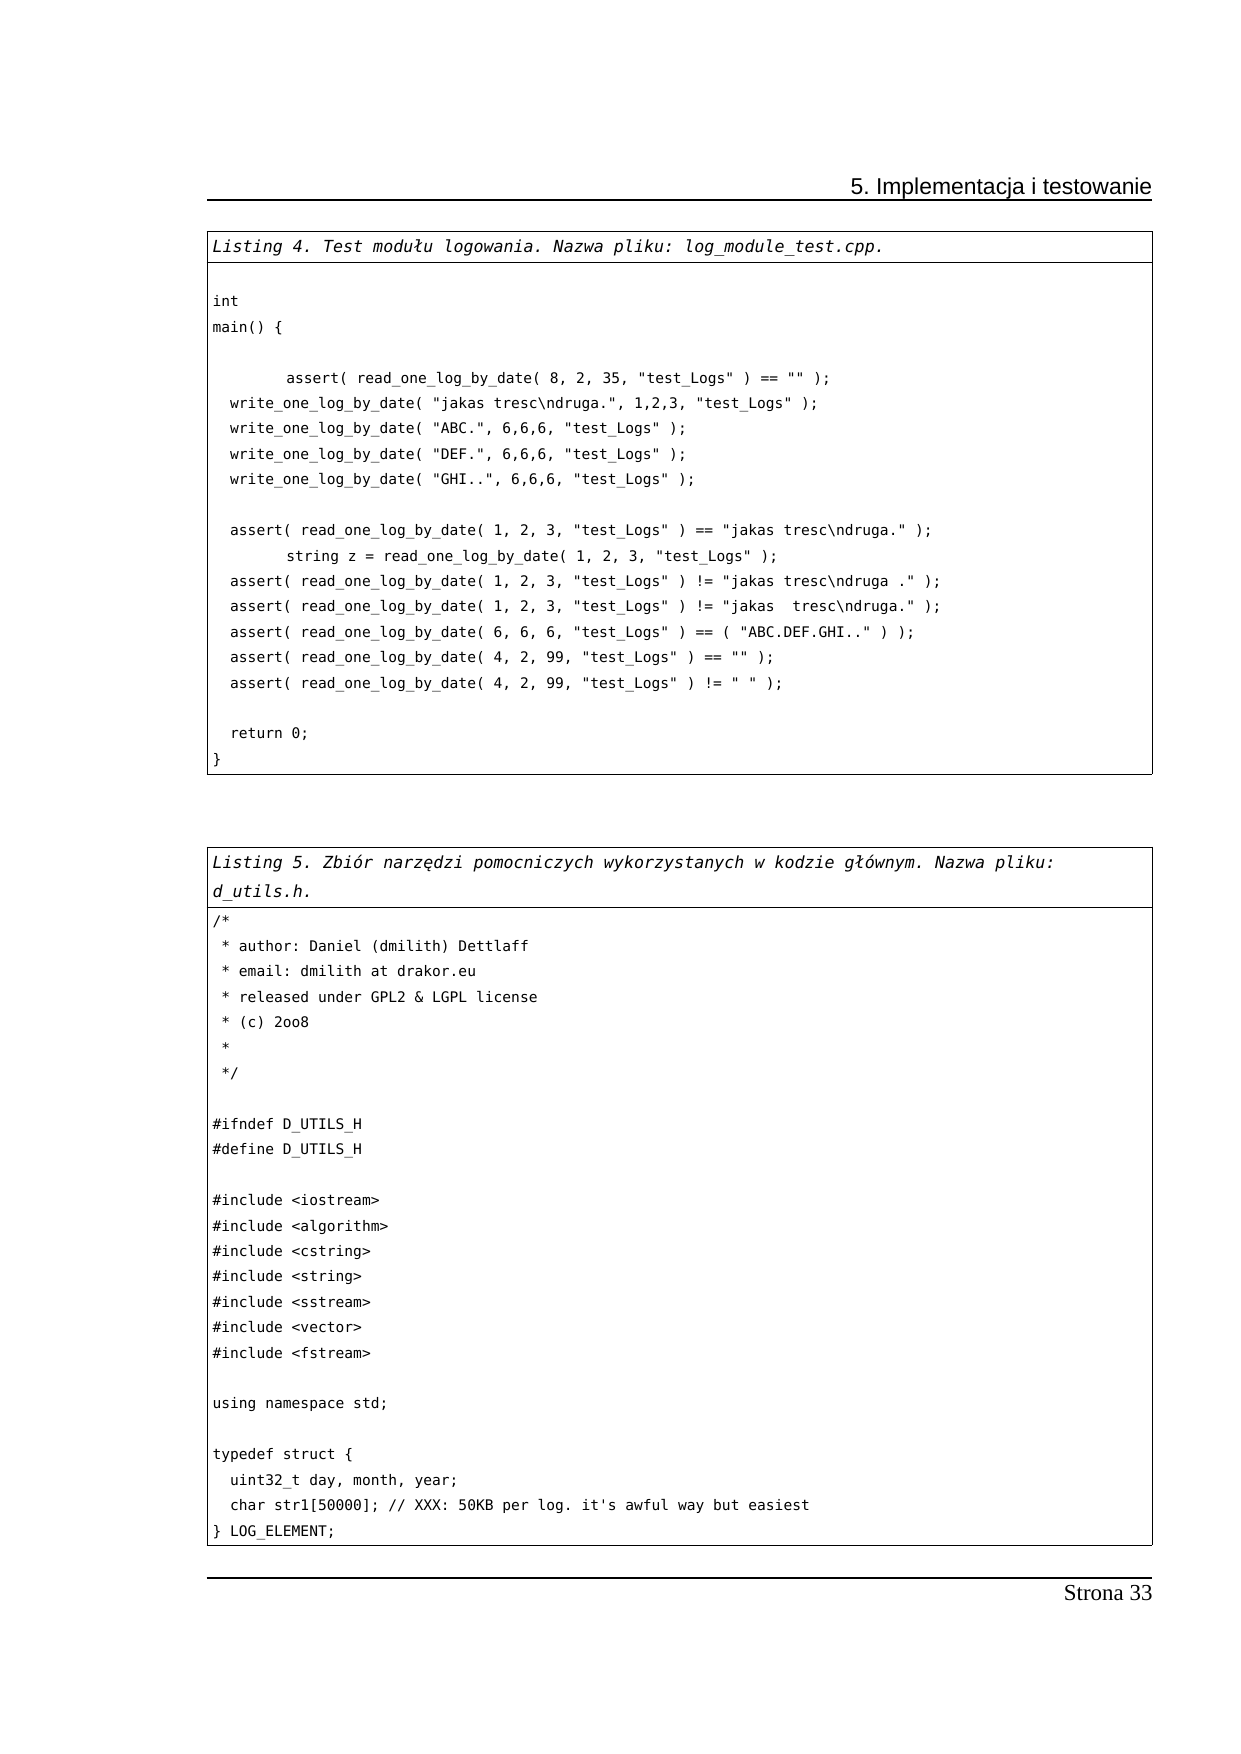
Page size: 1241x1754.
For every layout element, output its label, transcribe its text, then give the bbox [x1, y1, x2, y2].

table_cell /* * author: Daniel (dmilith) Dettlaff * email: dmilith at drakor.eu * released under GPL2 & LGPL license * (c) 2oo8 * */ #ifndef D_UTILS_H #define D_UTILS_H #include <iostream> #include <algorithm> #include <cstring> #include <string> #include <sstream> #include <vector> #include <fstream> using namespace std; typedef struct { uint32_t day, month, year; char str1[50000]; // XXX: 50KB per log. it's awful way but easiest } LOG_ELEMENT; [208, 908, 1152, 1545]
table_cell int main() { assert( read_one_log_by_date( 8, 2, 35, "test_Logs" ) == "" ); write_one_log_by_date( "jakas tresc\ndruga.", 1,2,3, "test_Logs" ); write_one_log_by_date( "ABC.", 6,6,6, "test_Logs" ); write_one_log_by_date( "DEF.", 6,6,6, "test_Logs" ); write_one_log_by_date( "GHI..", 6,6,6, "test_Logs" ); assert( read_one_log_by_date( 1, 2, 3, "test_Logs" ) == "jakas tresc\ndruga." ); string z = read_one_log_by_date( 1, 2, 3, "test_Logs" ); assert( read_one_log_by_date( 1, 2, 3, "test_Logs" ) != "jakas tresc\ndruga ." ); assert( read_one_log_by_date( 1, 2, 3, "test_Logs" ) != "jakas tresc\ndruga." ); assert( read_one_log_by_date( 6, 6, 6, "test_Logs" ) == ( "ABC.DEF.GHI.." ) ); assert( read_one_log_by_date( 4, 2, 99, "test_Logs" ) == "" ); assert( read_one_log_by_date( 4, 2, 99, "test_Logs" ) != " " ); return 0; } [208, 263, 1152, 773]
table_header Listing 5. Zbiór narzędzi pomocniczych wykorzystanych w kodzie głównym. Nazwa pliku: d_utils.h. [208, 848, 1152, 907]
table_header Listing 4. Test modułu logowania. Nazwa pliku: log_module_test.cpp. [208, 232, 1152, 262]
